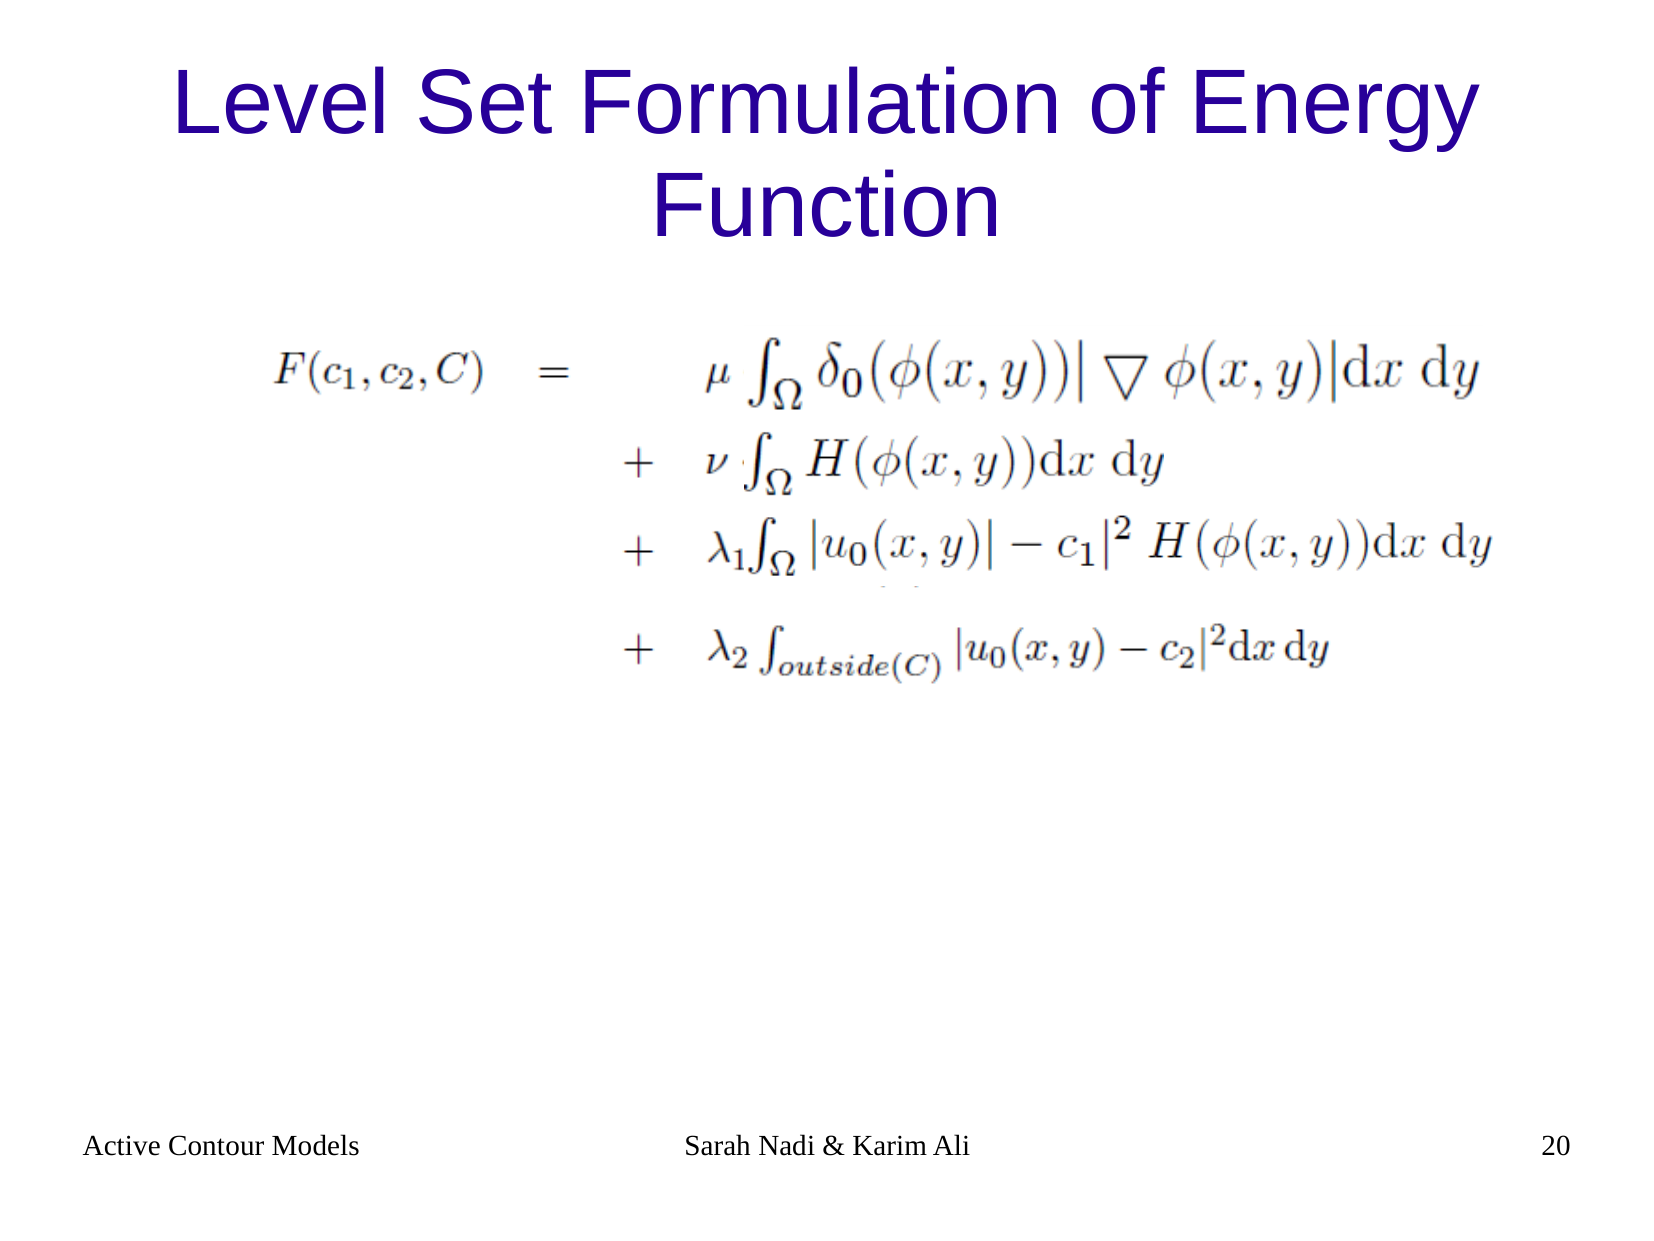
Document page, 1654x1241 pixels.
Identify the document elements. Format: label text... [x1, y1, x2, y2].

title Level Set Formulation of Energy Function [82, 49, 1571, 257]
picture [271, 324, 1499, 703]
